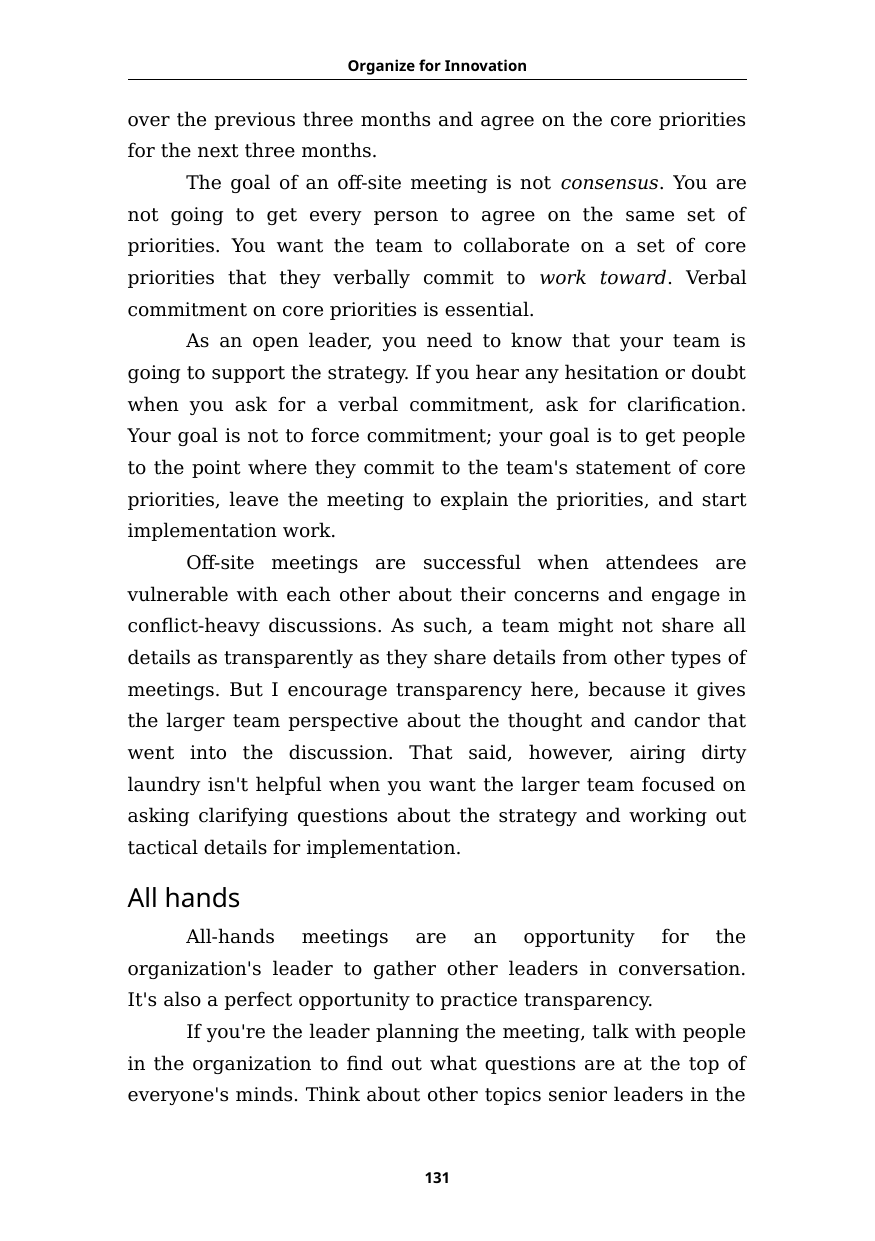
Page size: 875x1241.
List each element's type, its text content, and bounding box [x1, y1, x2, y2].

subtitle All hands [127, 883, 747, 914]
text As an open leader, you need to know that your team is going to support the strategy. If you hear any hesitation or doubt when you ask for a verbal commitment, ask for clarification. Your goal is not to force commitment; your goal is to get people to the point where they commit to the team's statement of core priorities, leave the meeting to explain the priorities, and start implementation work. [127, 330, 747, 542]
text over the previous three months and agree on the core priorities for the next three months. [127, 109, 747, 162]
text All-hands meetings are an opportunity for the organization's leader to gather other leaders in conversation. It's also a perfect opportunity to practice transparency. [127, 926, 747, 1011]
text Off-site meetings are successful when attendees are vulnerable with each other about their concerns and engage in conflict-heavy discussions. As such, a team might not share all details as transparently as they share details from other types of meetings. But I encourage transparency here, because it gives the larger team perspective about the thought and candor that went into the discussion. That said, however, airing dirty laundry isn't helpful when you want the larger team focused on asking clarifying questions about the strategy and working out tactical details for implementation. [127, 552, 747, 859]
text If you're the leader planning the meeting, talk with people in the organization to find out what questions are at the top of everyone's minds. Think about other topics senior leaders in the [127, 1021, 747, 1106]
text The goal of an off-site meeting is not consensus. You are not going to get every person to agree on the same set of priorities. You want the team to collaborate on a set of core priorities that they verbally commit to work toward. Verbal commitment on core priorities is essential. [127, 172, 747, 321]
